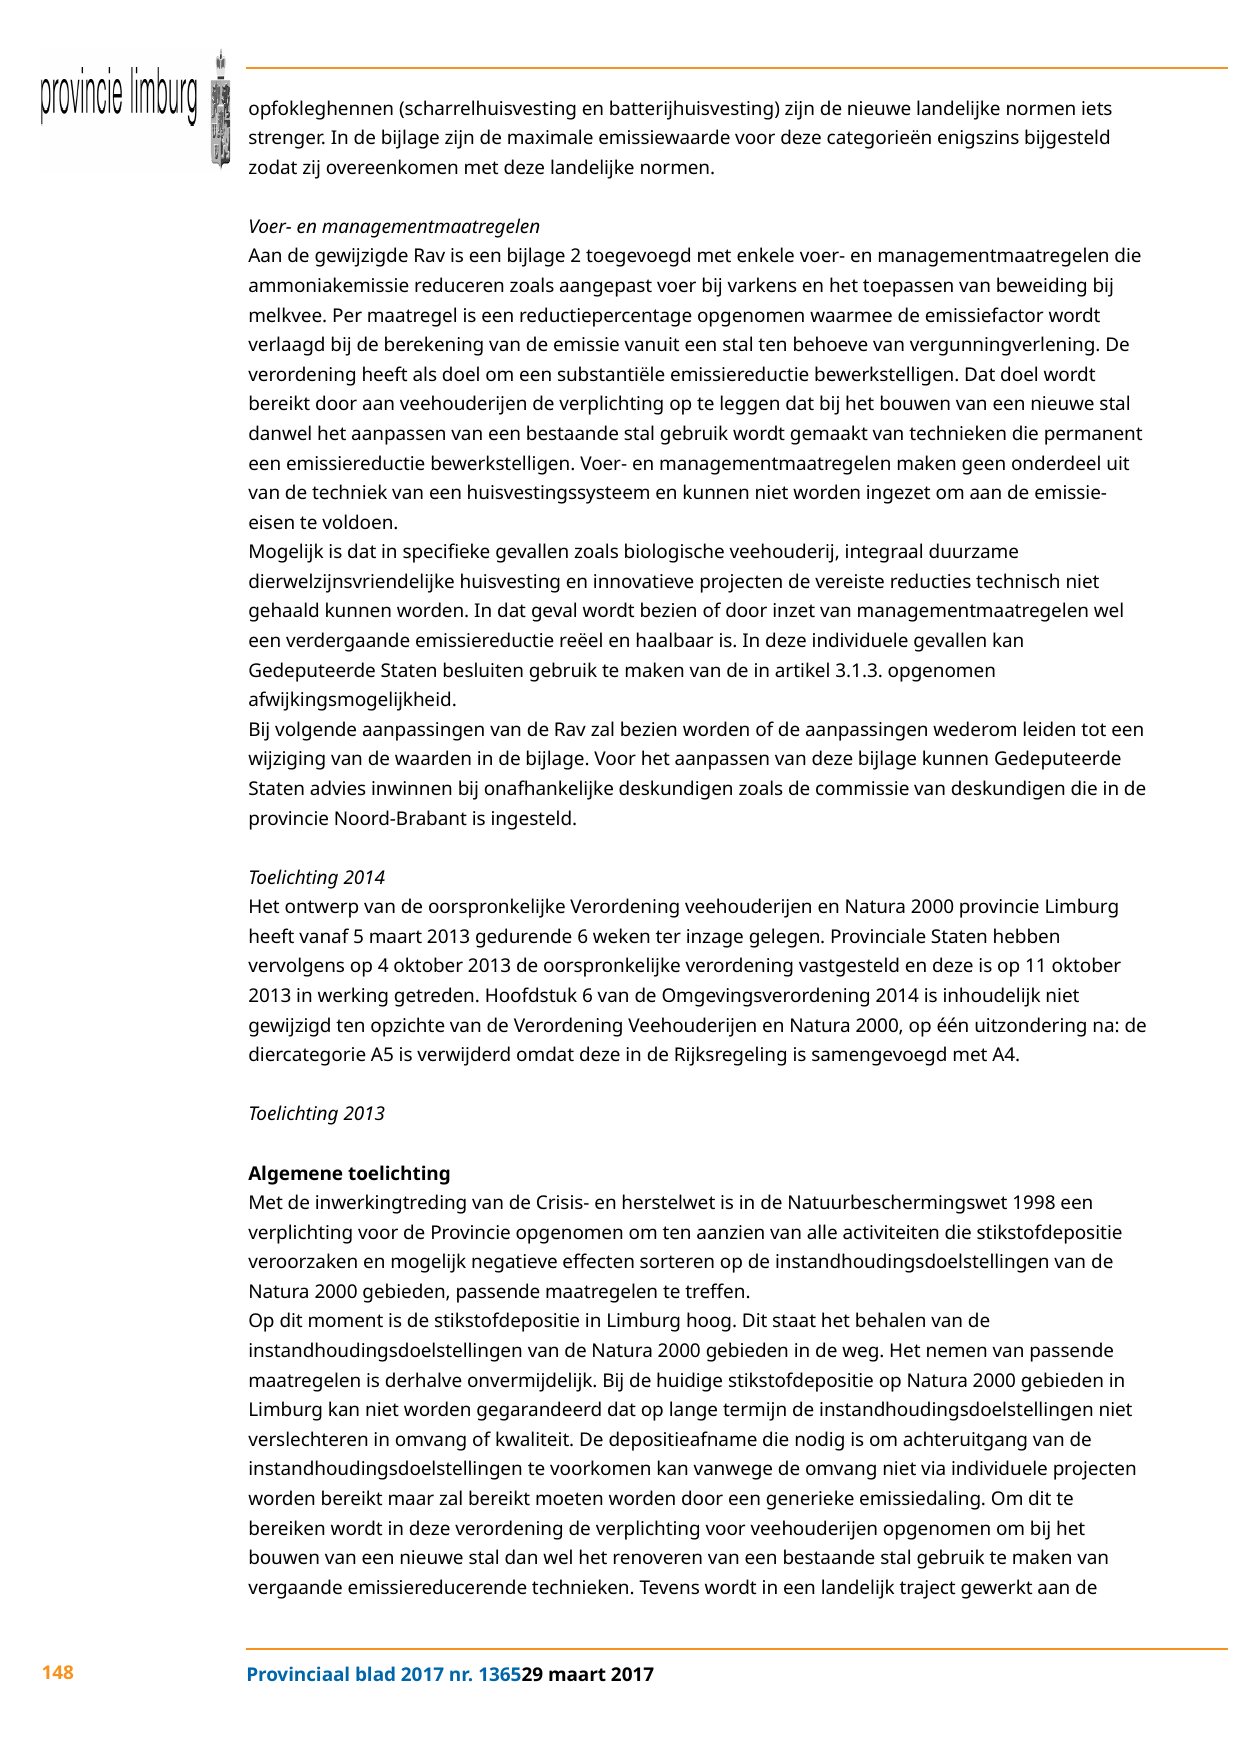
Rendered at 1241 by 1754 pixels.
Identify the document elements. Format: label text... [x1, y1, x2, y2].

text Toelichting 2013 [248, 1101, 1152, 1126]
text Met de inwerkingtreding van de Crisis- en herstelwet is in de Natuurbeschermingswet 1998 een verplichting voor de Provincie opgenomen om ten aanzien van alle activiteiten die stikstofdepositie veroorzaken en mogelijk negatieve effecten sorteren op de instandhoudingsdoelstellingen van de Natura 2000 gebieden, passende maatregelen te treffen. [248, 1189, 1152, 1304]
text Voer- en managementmaatregelen [248, 213, 1152, 239]
text Algemene toelichting [248, 1160, 1152, 1186]
picture [41, 47, 231, 172]
text Toelichting 2014 [248, 864, 1152, 890]
text Op dit moment is de stikstofdepositie in Limburg hoog. Dit staat het behalen van de instandhoudingsdoelstellingen van de Natura 2000 gebieden in de weg. Het nemen van passende maatregelen is derhalve onvermijdelijk. Bij de huidige stikstofdepositie op Natura 2000 gebieden in Limburg kan niet worden gegarandeerd dat op lange termijn de instandhoudingsdoelstellingen niet verslechteren in omvang of kwaliteit. De depositieafname die nodig is om achteruitgang van de instandhoudingsdoelstellingen te voorkomen kan vanwege de omvang niet via individuele projecten worden bereikt maar zal bereikt moeten worden door een generieke emissiedaling. Om dit te bereiken wordt in deze verordening de verplichting voor veehouderijen opgenomen om bij het bouwen van een nieuwe stal dan wel het renoveren van een bestaande stal gebruik te maken van vergaande emissiereducerende technieken. Tevens wordt in een landelijk traject gewerkt aan de [248, 1308, 1152, 1600]
text Het ontwerp van de oorspronkelijke Verordening veehouderijen en Natura 2000 provincie Limburg heeft vanaf 5 maart 2013 gedurende 6 weken ter inzage gelegen. Provinciale Staten hebben vervolgens op 4 oktober 2013 de oorspronkelijke verordening vastgesteld en deze is op 11 oktober 2013 in werking getreden. Hoofdstuk 6 van de Omgevingsverordening 2014 is inhoudelijk niet gewijzigd ten opzichte van de Verordening Veehouderijen en Natura 2000, op één uitzondering na: de diercategorie A5 is verwijderd omdat deze in de Rijksregeling is samengevoegd met A4. [248, 893, 1152, 1067]
text Bij volgende aanpassingen van de Rav zal bezien worden of de aanpassingen wederom leiden tot een wijziging van de waarden in de bijlage. Voor het aanpassen van deze bijlage kunnen Gedeputeerde Staten advies inwinnen bij onafhankelijke deskundigen zoals de commissie van deskundigen die in de provincie Noord-Brabant is ingesteld. [248, 716, 1152, 831]
text opfokleghennen (scharrelhuisvesting en batterijhuisvesting) zijn de nieuwe landelijke normen iets strenger. In de bijlage zijn de maximale emissiewaarde voor deze categorieën enigszins bijgesteld zodat zij overeenkomen met deze landelijke normen. [248, 95, 1152, 180]
text Mogelijk is dat in specifieke gevallen zoals biologische veehouderij, integraal duurzame dierwelzijnsvriendelijke huisvesting en innovatieve projecten de vereiste reducties technisch niet gehaald kunnen worden. In dat geval wordt bezien of door inzet van managementmaatregelen wel een verdergaande emissiereductie reëel en haalbaar is. In deze individuele gevallen kan Gedeputeerde Staten besluiten gebruik te maken van de in artikel 3.1.3. opgenomen afwijkingsmogelijkheid. [248, 538, 1152, 712]
text Aan de gewijzigde Rav is een bijlage 2 toegevoegd met enkele voer- en managementmaatregelen die ammoniakemissie reduceren zoals aangepast voer bij varkens en het toepassen van beweiding bij melkvee. Per maatregel is een reductiepercentage opgenomen waarmee de emissiefactor wordt verlaagd bij de berekening van de emissie vanuit een stal ten behoeve van vergunningverlening. De verordening heeft als doel om een substantiële emissiereductie bewerkstelligen. Dat doel wordt bereikt door aan veehouderijen de verplichting op te leggen dat bij het bouwen van een nieuwe stal danwel het aanpassen van een bestaande stal gebruik wordt gemaakt van technieken die permanent een emissiereductie bewerkstelligen. Voer- en managementmaatregelen maken geen onderdeel uit van de techniek van een huisvestingssysteem en kunnen niet worden ingezet om aan de emissie-eisen te voldoen. [248, 243, 1152, 535]
